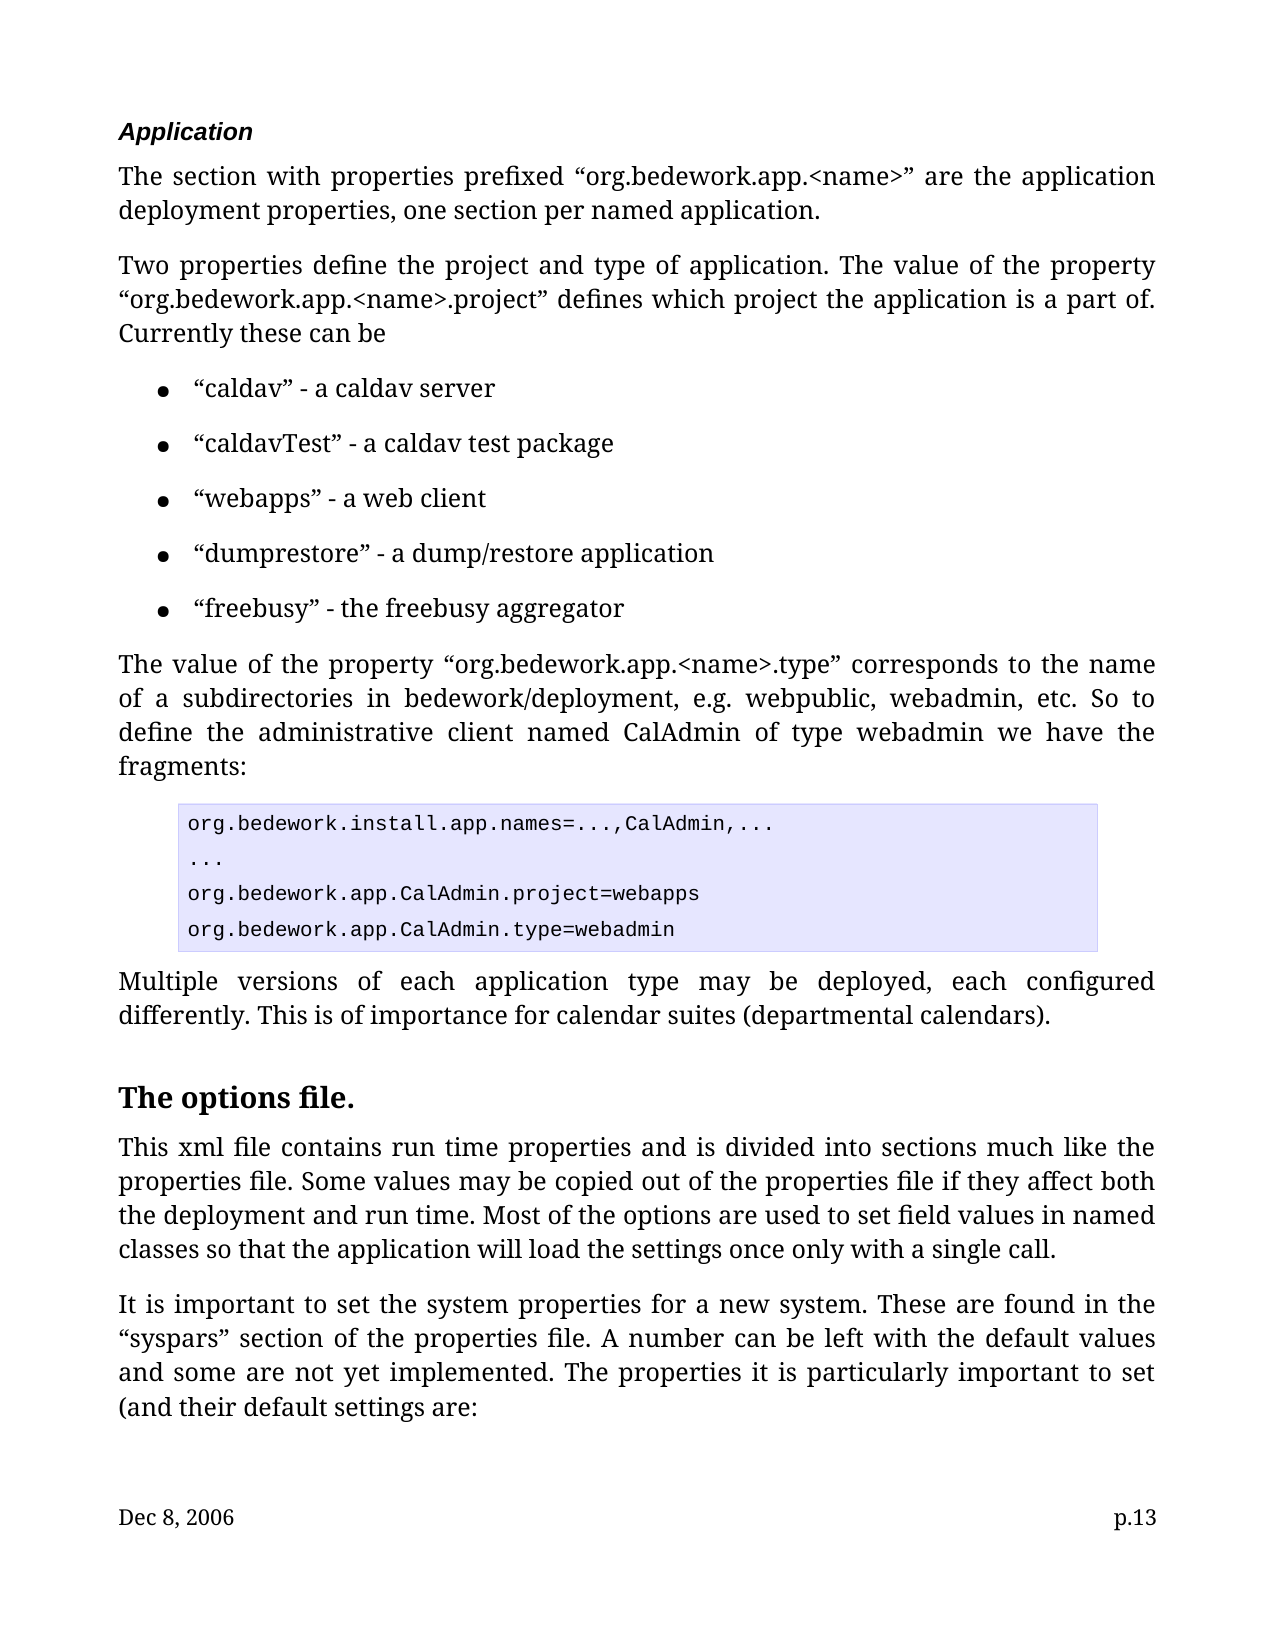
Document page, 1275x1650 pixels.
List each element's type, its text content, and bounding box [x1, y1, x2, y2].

text The value of the property “org.bedework.app.<name>.type” corresponds to the name of a subdirectories in bedework/deployment, e.g. webpublic, webadmin, etc. So to define the administrative client named CalAdmin of type webadmin we have the fragments: [118, 646, 1157, 782]
text org.bedework.app.CalAdmin.type=webadmin [179, 910, 1097, 951]
text org.bedework.app.CalAdmin.project=webapps [179, 874, 1097, 907]
text The section with properties prefixed “org.bedework.app.<name>” are the application deployment properties, one section per named application. [118, 158, 1157, 226]
subtitle The options file. [118, 1077, 1157, 1117]
text Two properties define the project and type of application. The value of the property “org.bedework.app.<name>.project” defines which project the application is a part of. Currently these can be [118, 247, 1157, 350]
list “caldav” - a caldav server [156, 371, 1157, 405]
list “dumprestore” - a dump/restore application [156, 536, 1157, 570]
text ... [179, 839, 1097, 872]
text This xml file contains run time properties and is divided into sections much like the properties file. Some values may be copied out of the properties file if they affect both the deployment and run time. Most of the options are used to set field values in named classes so that the application will load the settings once only with a single call. [118, 1130, 1157, 1266]
list “freebusy” - the freebusy aggregator [156, 591, 1157, 625]
text Multiple versions of each application type may be deployed, each configured differently. This is of importance for calendar suites (departmental calendars). [118, 963, 1157, 1031]
subtitle Application [118, 118, 1157, 146]
list “webapps” - a web client [156, 481, 1157, 515]
text It is important to set the system properties for a new system. These are found in the “syspars” section of the properties file. A number can be left with the default values and some are not yet implemented. The properties it is particularly important to set (and their default settings are: [118, 1287, 1157, 1423]
text org.bedework.install.app.names=...,CalAdmin,... [179, 805, 1097, 836]
list “caldavTest” - a caldav test package [156, 426, 1157, 460]
